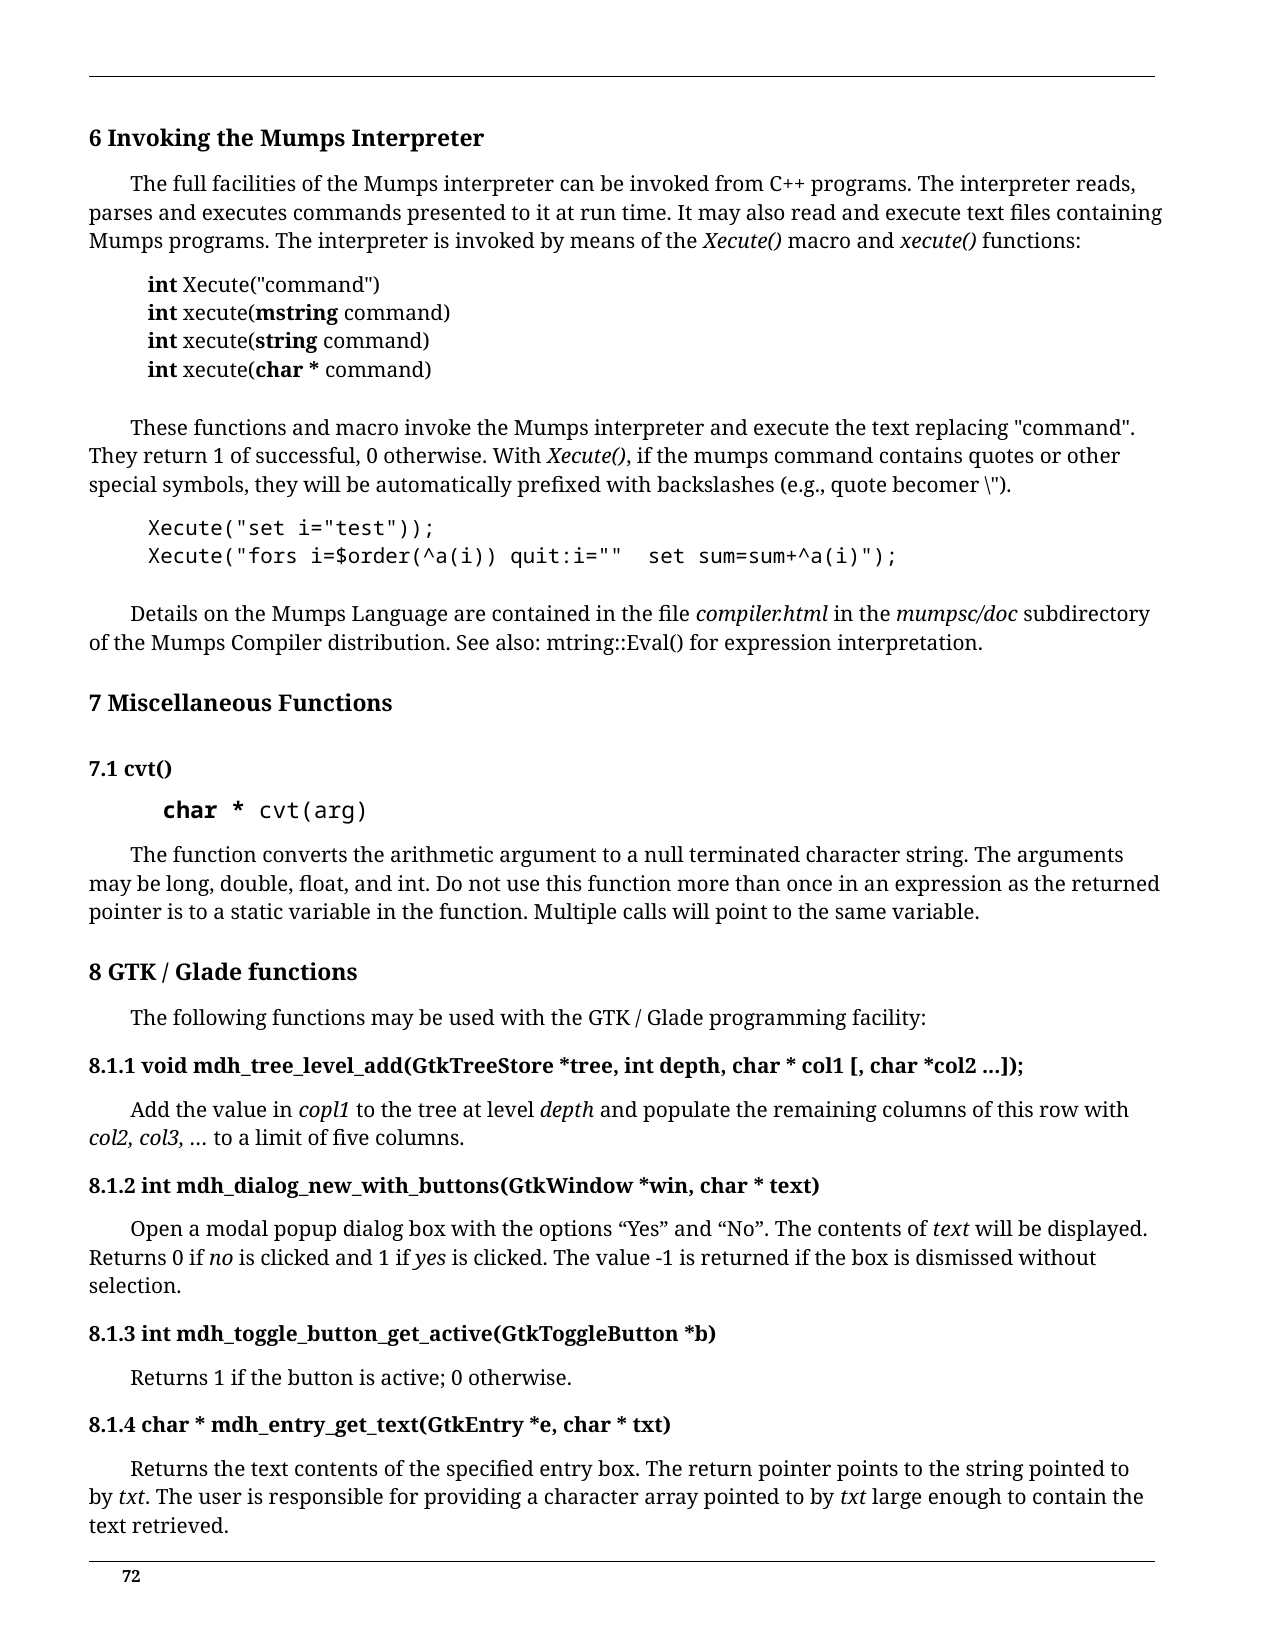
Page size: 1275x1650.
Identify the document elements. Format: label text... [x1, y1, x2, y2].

subtitle Invoking the Mumps Interpreter [88, 122, 1170, 153]
subtitle cvt() [88, 754, 1170, 782]
subtitle int mdh_dialog_new_with_buttons(GtkWindow *win, char * text) [88, 1171, 1170, 1199]
text The following functions may be used with the GTK / Glade programming facility: [88, 1003, 1155, 1032]
subtitle int mdh_toggle_button_get_active(GtkToggleButton *b) [88, 1319, 1170, 1348]
subtitle char * mdh_entry_get_text(GtkEntry *e, char * txt) [88, 1411, 1170, 1439]
text int Xecute("command") int xecute(mstring command) int xecute(string command) int xecute(char * command) [148, 270, 1111, 383]
text Xecute("set i="test")); [148, 513, 1111, 542]
text Details on the Mumps Language are contained in the file compiler.html in the mumpsc/doc subdirectory of the Mumps Compiler distribution. See also: mtring::Eval() for expression interpretation. [88, 599, 1170, 656]
subtitle GTK / Glade functions [88, 956, 1170, 987]
text Xecute("fors i=$order(^a(i)) quit:i="" set sum=sum+^a(i)"); [148, 542, 1111, 570]
subtitle Miscellaneous Functions [88, 686, 1170, 718]
text Returns the text contents of the specified entry box. The return pointer points to the string pointed to by txt. The user is responsible for providing a character array pointed to by txt large enough to contain the text retrieved. [88, 1454, 1155, 1539]
text Add the value in copl1 to the tree at level depth and populate the remaining columns of this row with col2, col3, … to a limit of five columns. [88, 1095, 1155, 1152]
text The function converts the arithmetic argument to a null terminated character string. The arguments may be long, double, float, and int. Do not use this function more than once in an expression as the returned pointer is to a static variable in the function. Multiple calls will point to the same variable. [88, 840, 1170, 926]
text Returns 1 if the button is active; 0 otherwise. [88, 1363, 1155, 1391]
text Open a modal popup dialog box with the options “Yes” and “No”. The contents of text will be displayed. Returns 0 if no is clicked and 1 if yes is clicked. The value -1 is returned if the box is dismissed without selection. [88, 1214, 1155, 1300]
text char * cvt(arg) [88, 794, 1170, 825]
text These functions and macro invoke the Mumps interpreter and execute the text replacing "command". They return 1 of successful, 0 otherwise. With Xecute(), if the mumps command contains quotes or other special symbols, they will be automatically prefixed with backslashes (e.g., quote becomer \"). [88, 413, 1170, 498]
text The full facilities of the Mumps interpreter can be invoked from C++ programs. The interpreter reads, parses and executes commands presented to it at run time. It may also read and execute text files containing Mumps programs. The interpreter is invoked by means of the Xecute() macro and xecute() functions: [88, 169, 1170, 255]
subtitle void mdh_tree_level_add(GtkTreeStore *tree, int depth, char * col1 [, char *col2 ...]); [88, 1051, 1170, 1080]
